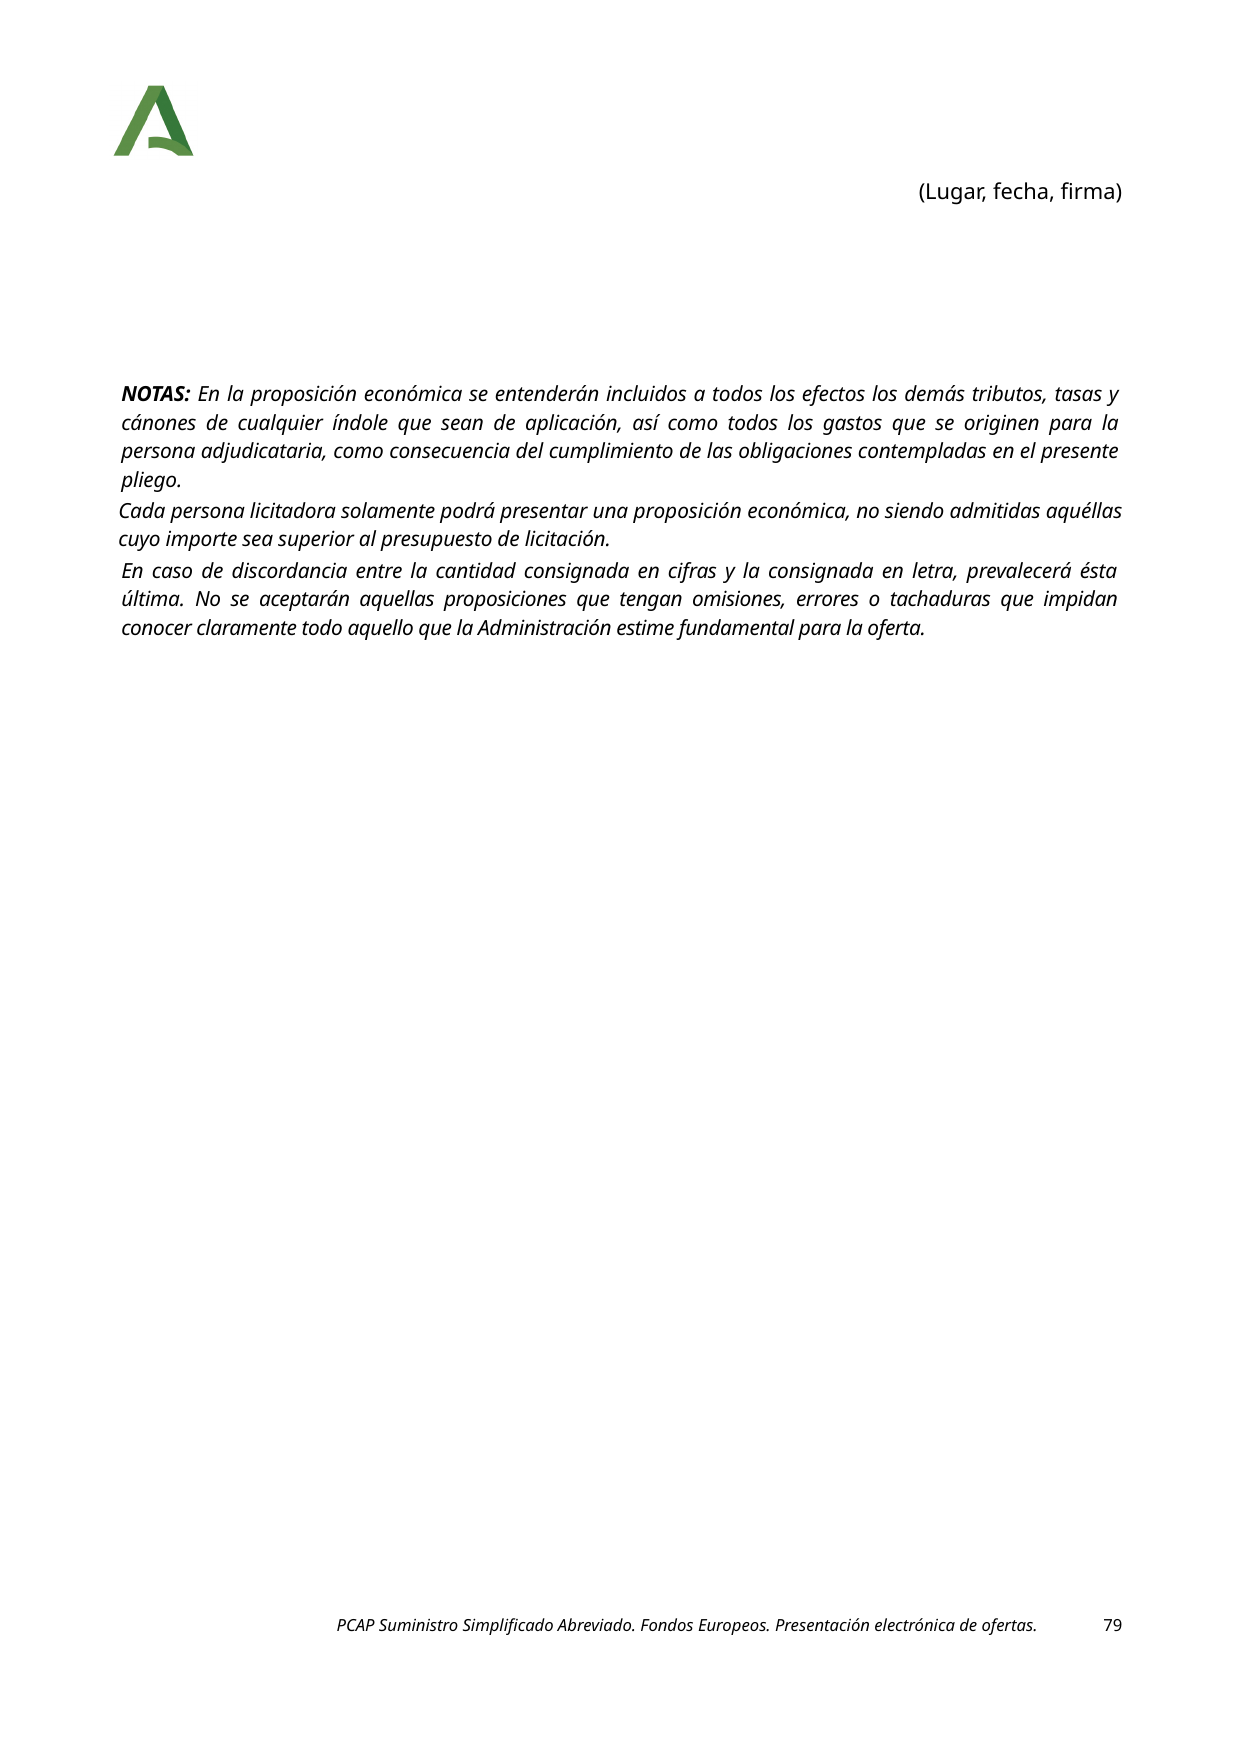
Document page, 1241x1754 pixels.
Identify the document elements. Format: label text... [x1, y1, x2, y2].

text Cada persona licitadora solamente podrá presentar una proposición económica, no siendo admitidas aquéllas cuyo importe sea superior al presupuesto de licitación. [118, 496, 1122, 553]
text En caso de discordancia entre la cantidad consignada en cifras y la consignada en letra, prevalecerá ésta última. No se aceptarán aquellas proposiciones que tengan omisiones, errores o tachaduras que impidan conocer claramente todo aquello que la Administración estime fundamental para la oferta. [118, 553, 1122, 644]
text (Lugar, fecha, firma) [118, 176, 1122, 206]
text NOTAS: En la proposición económica se entenderán incluidos a todos los efectos los demás tributos, tasas y cánones de cualquier índole que sean de aplicación, así como todos los gastos que se originen para la persona adjudicataria, como consecuencia del cumplimiento de las obligaciones contempladas en el presente pliego. [118, 376, 1122, 496]
picture [109, 81, 198, 160]
